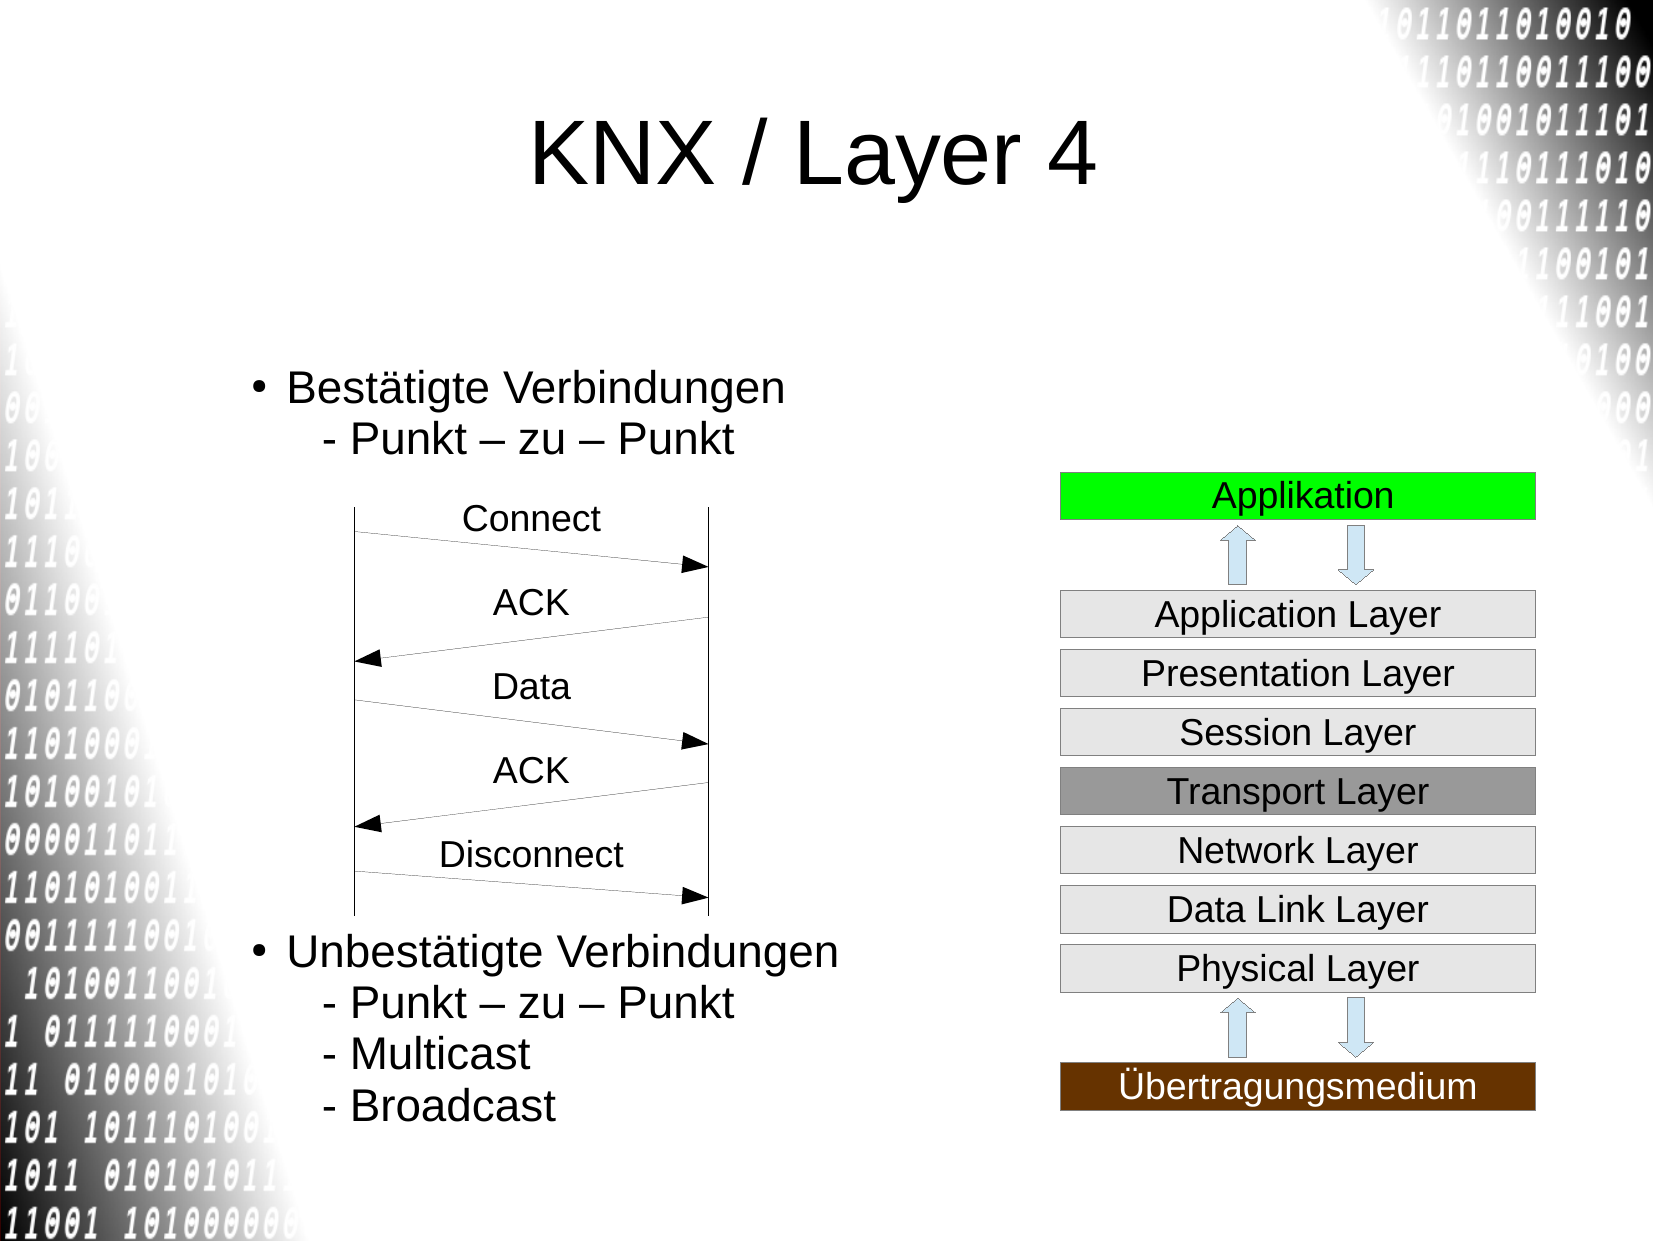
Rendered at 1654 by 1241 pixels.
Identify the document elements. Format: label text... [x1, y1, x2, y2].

text_box Applikation [1170, 472, 1536, 520]
text_box Physical Layer [1170, 944, 1536, 993]
text_box Bestätigte Verbindungen - Punkt – zu – Punkt Unbestätigte Verbindungen - Punkt – zu – Punkt - Multicast - Broadcast [236, 354, 1170, 1190]
picture [0, 0, 1653, 1241]
text_box Transport Layer [1170, 767, 1536, 815]
text_box Data Link Layer [1170, 885, 1536, 934]
text_box [1338, 525, 1374, 585]
text_box Presentation Layer [1170, 649, 1536, 697]
text_box Network Layer [1170, 826, 1536, 874]
text_box Connect ACK Data ACK Disconnect [295, 490, 768, 883]
text_box Application Layer [1170, 590, 1536, 638]
text_box [1220, 525, 1256, 585]
text_box Data Link Layer [1173, 899, 1188, 919]
text_box [1220, 998, 1256, 1058]
text_box [1338, 997, 1374, 1058]
text_box Session Layer [1170, 708, 1536, 756]
text_box Übertragungsmedium [1170, 1062, 1536, 1111]
